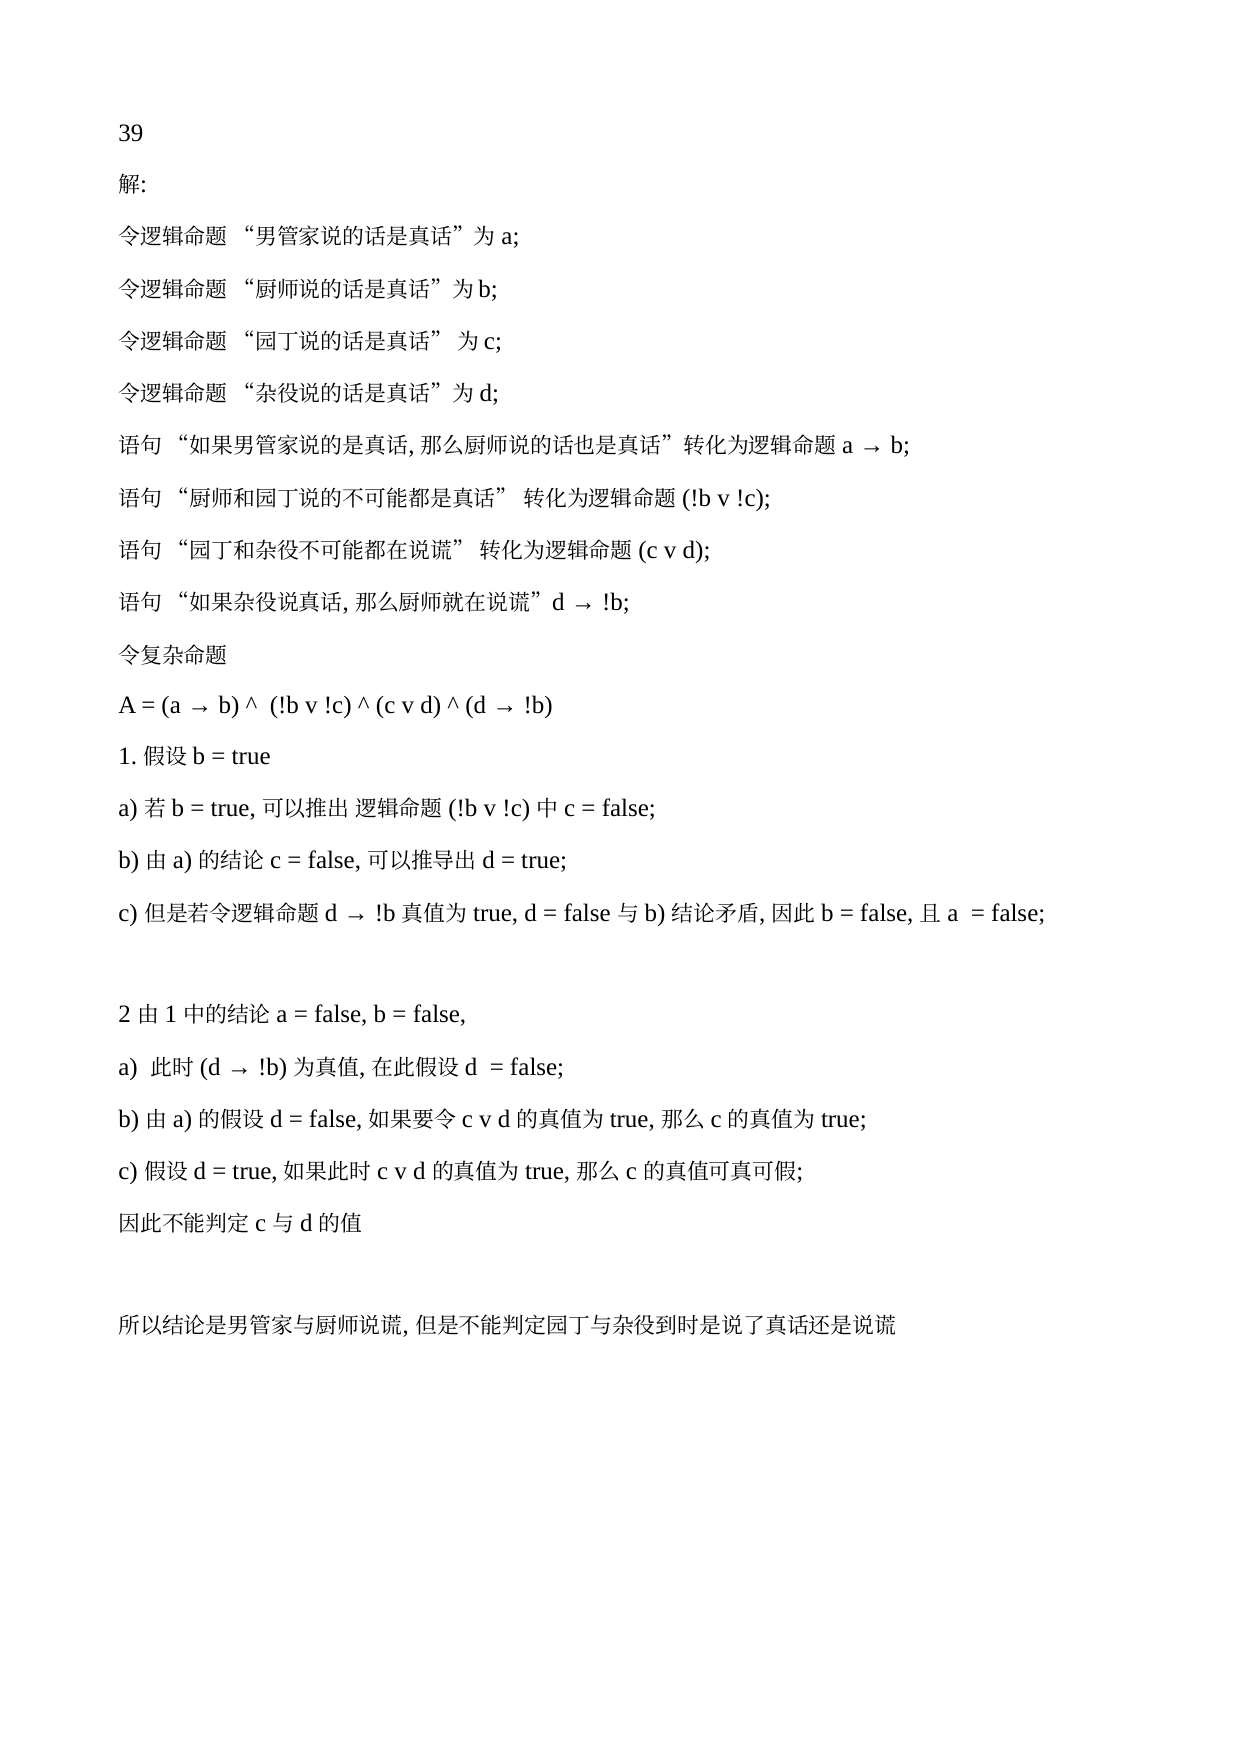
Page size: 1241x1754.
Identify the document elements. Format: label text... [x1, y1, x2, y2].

text c) 假设 d = true, 如果此时 c v d 的真值为 true, 那么 c 的真值可真可假; [118, 1154, 1122, 1186]
text 语句 “如果男管家说的是真话, 那么厨师说的话也是真话”转化为逻辑命题 a → b; [118, 429, 1122, 460]
text c) 但是若令逻辑命题 d → !b 真值为 true, d = false 与 b) 结论矛盾, 因此 b = false, 且 a = false; [118, 896, 1122, 927]
text 1. 假设 b = true [118, 739, 1122, 771]
text 因此不能判定 c 与 d 的值 [118, 1207, 1122, 1238]
text 解: [118, 167, 1122, 199]
text 语句 “园丁和杂役不可能都在说谎” 转化为逻辑命题 (c v d); [118, 533, 1122, 565]
text 令逻辑命题 “男管家说的话是真话”为 a; [118, 219, 1122, 251]
text b) 由 a) 的假设 d = false, 如果要令 c v d 的真值为 true, 那么 c 的真值为 true; [118, 1102, 1122, 1133]
text A = (a → b) ^ (!b v !c) ^ (c v d) ^ (d → !b) [118, 690, 1122, 719]
text 2 由 1 中的结论 a = false, b = false, [118, 997, 1122, 1029]
text 令逻辑命题 “杂役说的话是真话”为 d; [118, 376, 1122, 408]
text b) 由 a) 的结论 c = false, 可以推导出 d = true; [118, 844, 1122, 875]
text 语句 “如果杂役说真话, 那么厨师就在说谎”d → !b; [118, 586, 1122, 617]
text 39 [118, 118, 1122, 147]
text 语句 “厨师和园丁说的不可能都是真话” 转化为逻辑命题 (!b v !c); [118, 481, 1122, 512]
text 令复杂命题 [118, 638, 1122, 669]
text 所以结论是男管家与厨师说谎, 但是不能判定园丁与杂役到时是说了真话还是说谎 [118, 1308, 1122, 1339]
text 令逻辑命题 “厨师说的话是真话”为b; [118, 272, 1122, 303]
text a) 此时 (d → !b) 为真值, 在此假设 d = false; [118, 1050, 1122, 1081]
text 令逻辑命题 “园丁说的话是真话” 为c; [118, 324, 1122, 356]
text a) 若 b = true, 可以推出 逻辑命题 (!b v !c) 中 c = false; [118, 791, 1122, 823]
